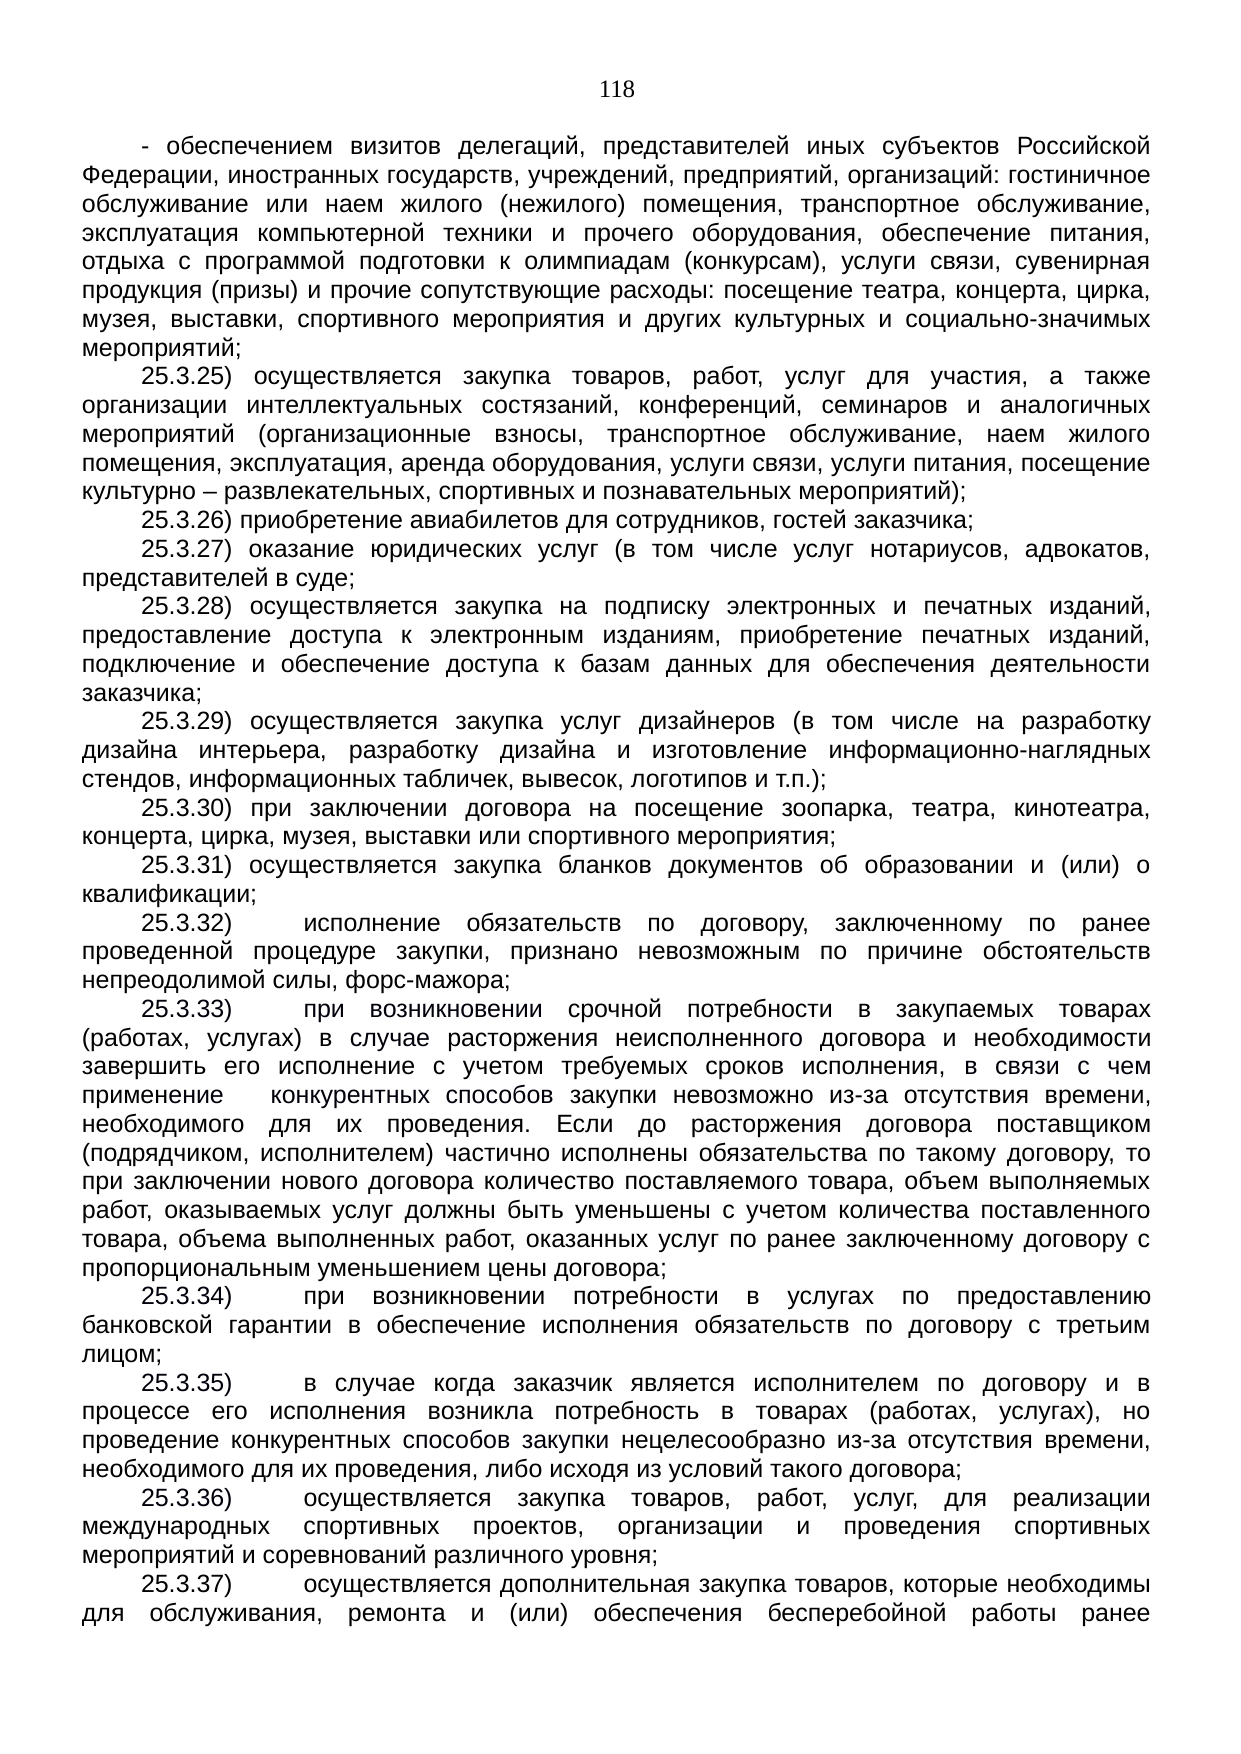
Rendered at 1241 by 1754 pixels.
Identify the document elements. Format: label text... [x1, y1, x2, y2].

text - обеспечением визитов делегаций, представителей иных субъектов Российской Федерации, иностранных государств, учреждений, предприятий, организаций: гостиничное обслуживание или наем жилого (нежилого) помещения, транспортное обслуживание, эксплуатация компьютерной техники и прочего оборудования, обеспечение питания, отдыха с программой подготовки к олимпиадам (конкурсам), услуги связи, сувенирная продукция (призы) и прочие сопутствующие расходы: посещение театра, концерта, цирка, музея, выставки, спортивного мероприятия и других культурных и социально-значимых мероприятий; [82, 131, 1152, 361]
list при возникновении срочной потребности в закупаемых товарах (работах, услугах) в случае расторжения неисполненного договора и необходимости завершить его исполнение с учетом требуемых сроков исполнения, в связи с чем применение конкурентных способов закупки невозможно из-за отсутствия времени, необходимого для их проведения. Если до расторжения договора поставщиком (подрядчиком, исполнителем) частично исполнены обязательства по такому договору, то при заключении нового договора количество поставляемого товара, объем выполняемых работ, оказываемых услуг должны быть уменьшены с учетом количества поставленного товара, объема выполненных работ, оказанных услуг по ранее заключенному договору с пропорциональным уменьшением цены договора; [82, 994, 1152, 1281]
text 25.3.26) приобретение авиабилетов для сотрудников, гостей заказчика; [82, 505, 1152, 534]
list осуществляется закупка товаров, работ, услуг, для реализации международных спортивных проектов, организации и проведения спортивных мероприятий и соревнований различного уровня; [82, 1482, 1152, 1569]
list исполнение обязательств по договору, заключенному по ранее проведенной процедуре закупки, признано невозможным по причине обстоятельств непреодолимой силы, форс-мажора; [82, 907, 1152, 994]
text 25.3.30) при заключении договора на посещение зоопарка, театра, кинотеатра, концерта, цирка, музея, выставки или спортивного мероприятия; [82, 792, 1152, 850]
text 25.3.31) осуществляется закупка бланков документов об образовании и (или) о квалификации; [82, 850, 1152, 907]
text 25.3.27) оказание юридических услуг (в том числе услуг нотариусов, адвокатов, представителей в суде; [82, 534, 1152, 591]
list при возникновении потребности в услугах по предоставлению банковской гарантии в обеспечение исполнения обязательств по договору с третьим лицом; [82, 1281, 1152, 1367]
text 25.3.25) осуществляется закупка товаров, работ, услуг для участия, а также организации интеллектуальных состязаний, конференций, семинаров и аналогичных мероприятий (организационные взносы, транспортное обслуживание, наем жилого помещения, эксплуатация, аренда оборудования, услуги связи, услуги питания, посещение культурно – развлекательных, спортивных и познавательных мероприятий); [82, 361, 1152, 505]
list осуществляется дополнительная закупка товаров, которые необходимы для обслуживания, ремонта и (или) обеспечения бесперебойной работы ранее [82, 1569, 1152, 1626]
text 25.3.28) осуществляется закупка на подписку электронных и печатных изданий, предоставление доступа к электронным изданиям, приобретение печатных изданий, подключение и обеспечение доступа к базам данных для обеспечения деятельности заказчика; [82, 591, 1152, 706]
text 25.3.29) осуществляется закупка услуг дизайнеров (в том числе на разработку дизайна интерьера, разработку дизайна и изготовление информационно-наглядных стендов, информационных табличек, вывесок, логотипов и т.п.); [82, 706, 1152, 792]
list в случае когда заказчик является исполнителем по договору и в процессе его исполнения возникла потребность в товарах (работах, услугах), но проведение конкурентных способов закупки нецелесообразно из-за отсутствия времени, необходимого для их проведения, либо исходя из условий такого договора; [82, 1367, 1152, 1482]
